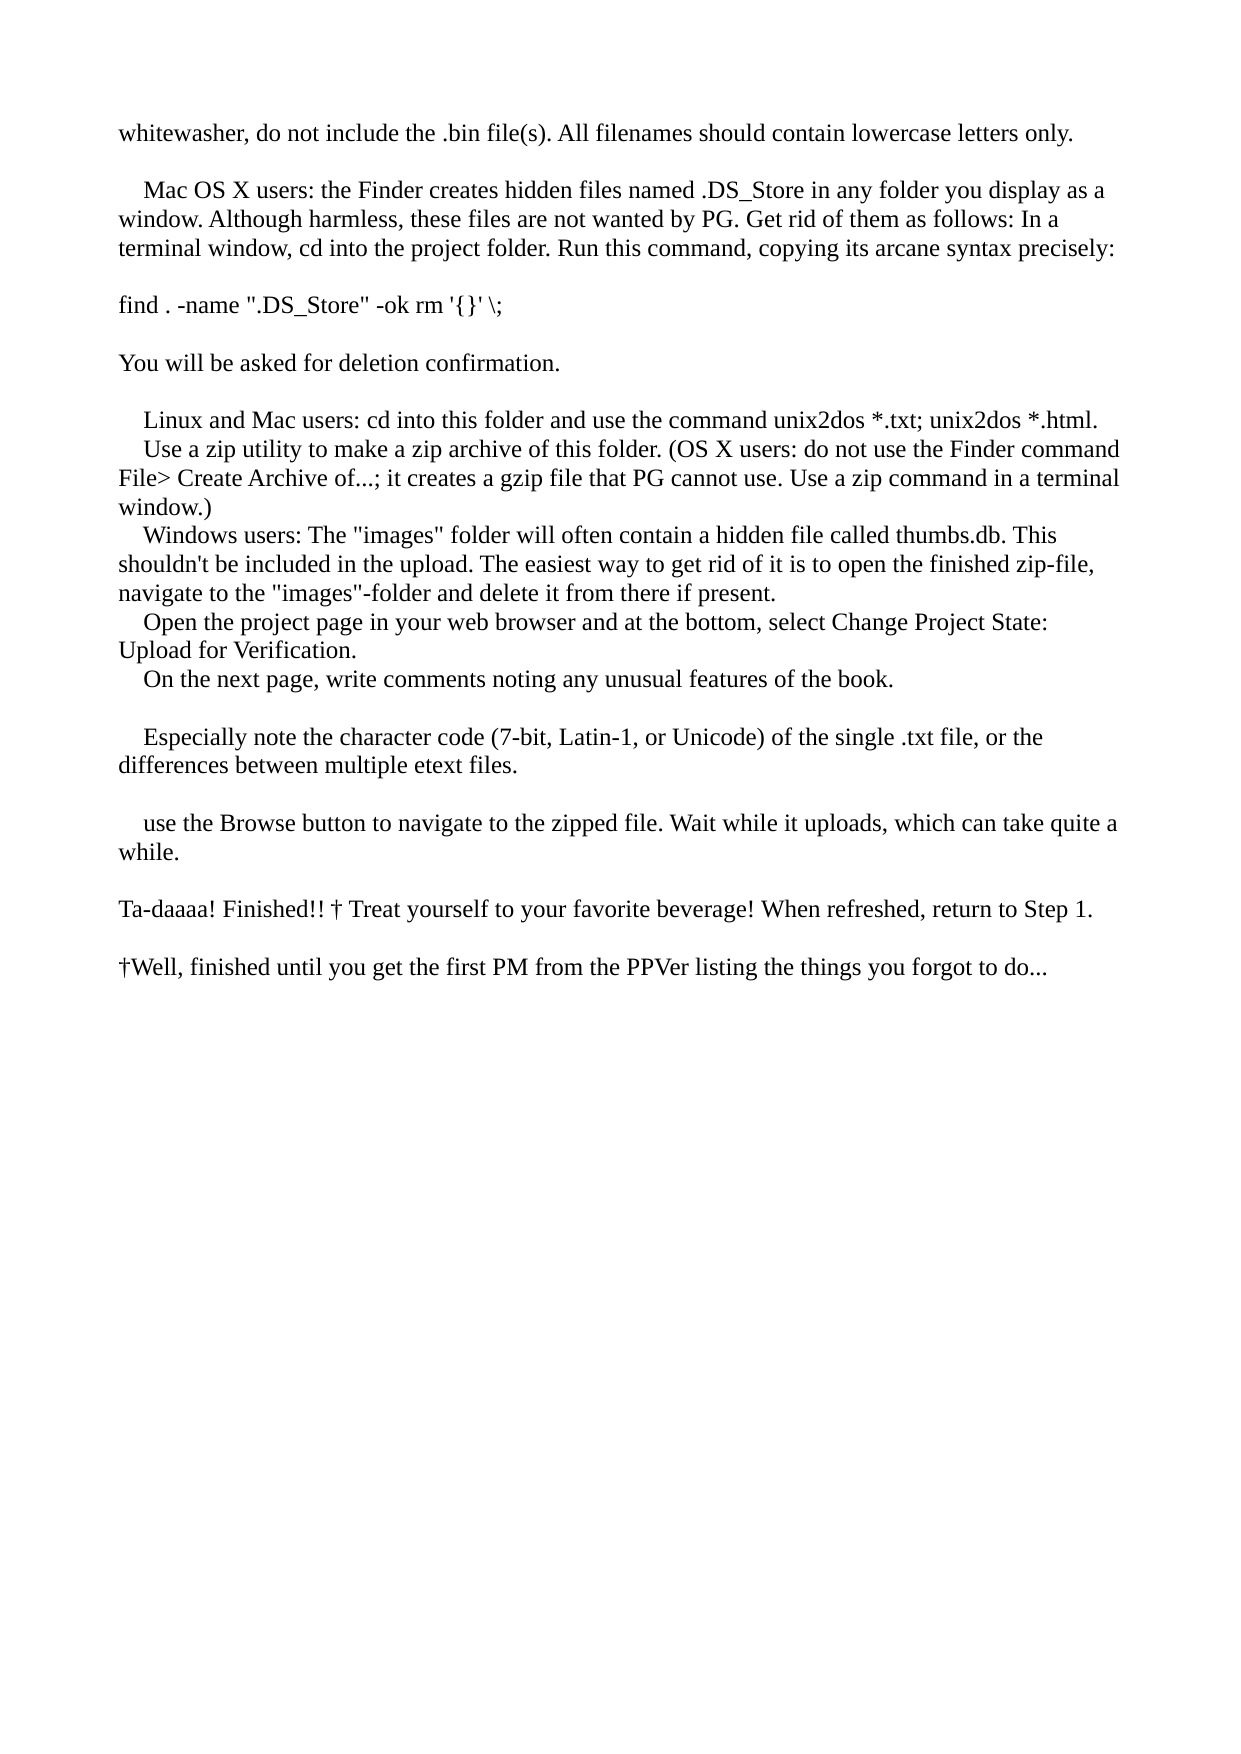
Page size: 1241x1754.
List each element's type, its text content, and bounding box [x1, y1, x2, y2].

text You will be asked for deletion confirmation. [118, 348, 1122, 377]
text Use a zip utility to make a zip archive of this folder. (OS X users: do not use the Finder command File> Create Archive of...; it creates a gzip file that PG cannot use. Use a zip command in a terminal window.) [118, 434, 1122, 521]
text Linux and Mac users: cd into this folder and use the command unix2dos *.txt; unix2dos *.html. [118, 406, 1122, 434]
text Open the project page in your web browser and at the bottom, select Change Project State: Upload for Verification. [118, 607, 1122, 664]
text use the Browse button to navigate to the zipped file. Wait while it uploads, which can take quite a while. [118, 808, 1122, 866]
text On the next page, write comments noting any unusual features of the book. [118, 664, 1122, 693]
text Mac OS X users: the Finder creates hidden files named .DS_Store in any folder you display as a window. Although harmless, these files are not wanted by PG. Get rid of them as follows: In a terminal window, cd into the project folder. Run this command, copying its arcane syntax precisely: [118, 176, 1122, 262]
text Especially note the character code (7-bit, Latin-1, or Unicode) of the single .txt file, or the differences between multiple etext files. [118, 722, 1122, 779]
text find . -name ".DS_Store" -ok rm '{}' \; [118, 291, 1122, 319]
text whitewasher, do not include the .bin file(s). All filenames should contain lowercase letters only. [118, 118, 1122, 147]
text Ta-daaaa! Finished!! † Treat yourself to your favorite beverage! When refreshed, return to Step 1. [118, 894, 1122, 923]
text †Well, finished until you get the first PM from the PPVer listing the things you forgot to do... [118, 952, 1122, 981]
text Windows users: The "images" folder will often contain a hidden file called thumbs.db. This shouldn't be included in the upload. The easiest way to get rid of it is to open the finished zip-file, navigate to the "images"-folder and delete it from there if present. [118, 521, 1122, 607]
